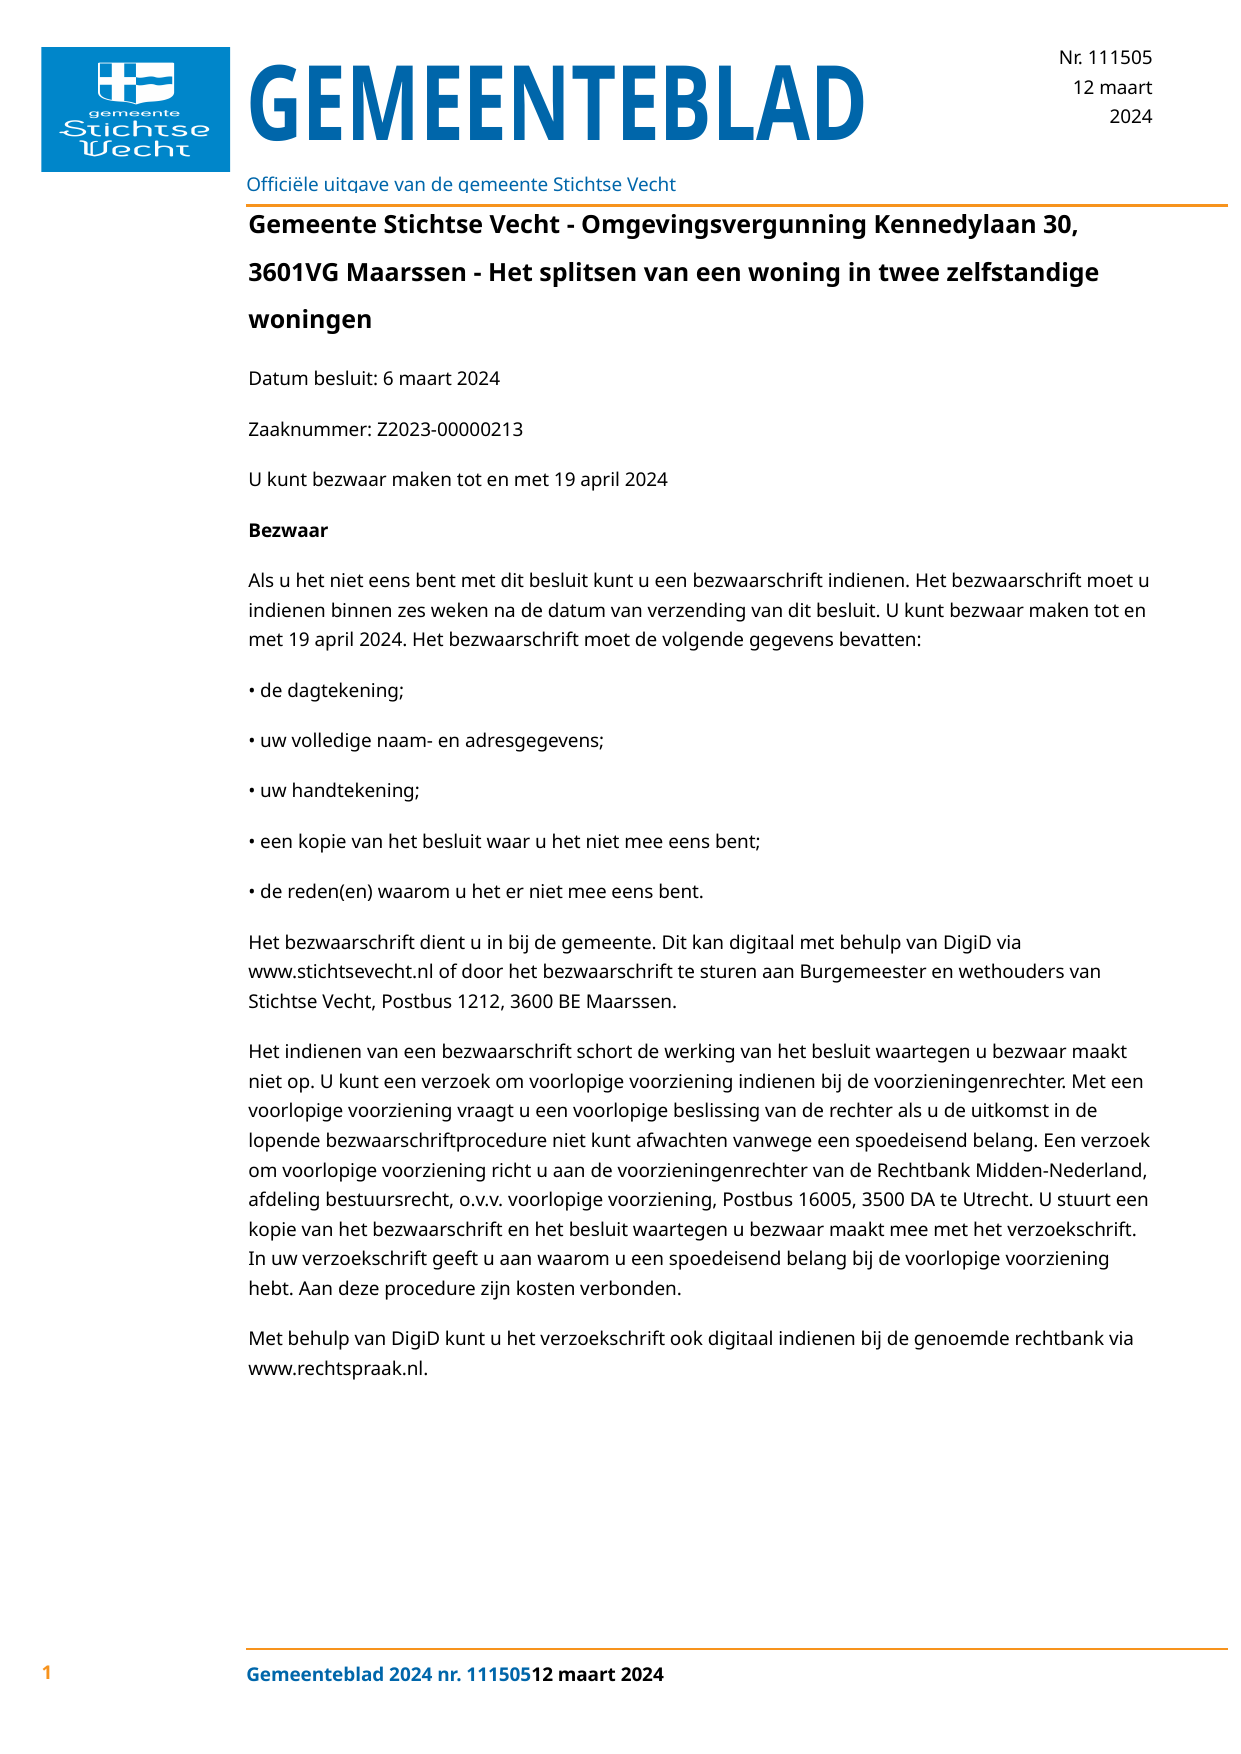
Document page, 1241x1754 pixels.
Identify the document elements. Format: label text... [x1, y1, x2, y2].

picture [137, 63, 174, 103]
text Bezwaar [248, 517, 1152, 542]
text U kunt bezwaar maken tot en met 19 april 2024 [248, 466, 1152, 492]
text • een kopie van het besluit waar u het niet mee eens bent; [248, 828, 1152, 854]
text • uw volledige naam- en adresgegevens; [248, 727, 1152, 753]
text Het bezwaarschrift dient u in bij de gemeente. Dit kan digitaal met behulp van DigiD via www.stichtsevecht.nl of door het bezwaarschrift te sturen aan Burgemeester en wethouders van Stichtse Vecht, Postbus 1212, 3600 BE Maarssen. [248, 929, 1152, 1014]
text • de dagtekening; [248, 677, 1152, 702]
text Zaaknummer: Z2023-00000213 [248, 416, 1152, 442]
text Met behulp van DigiD kunt u het verzoekschrift ook digitaal indienen bij de genoemde rechtbank via www.rechtspraak.nl. [248, 1326, 1152, 1381]
text • de reden(en) waarom u het er niet mee eens bent. [248, 878, 1152, 904]
picture [99, 63, 135, 101]
text Het indienen van een bezwaarschrift schort de werking van het besluit waartegen u bezwaar maakt niet op. U kunt een verzoek om voorlopige voorziening indienen bij de voorzieningenrechter. Met een voorlopige voorziening vraagt u een voorlopige beslissing van de rechter als u de uitkomst in de lopende bezwaarschriftprocedure niet kunt afwachten vanwege een spoedeisend belang. Een verzoek om voorlopige voorziening richt u aan de voorzieningenrechter van de Rechtbank Midden-Nederland, afdeling bestuursrecht, o.v.v. voorlopige voorziening, Postbus 16005, 3500 DA te Utrecht. U stuurt een kopie van het bezwaarschrift en het besluit waartegen u bezwaar maakt mee met het verzoekschrift. In uw verzoekschrift geeft u aan waarom u een spoedeisend belang bij de voorlopige voorziening hebt. Aan deze procedure zijn kosten verbonden. [248, 1038, 1152, 1301]
text Datum besluit: 6 maart 2024 [248, 366, 1152, 391]
text Als u het niet eens bent met dit besluit kunt u een bezwaarschrift indienen. Het bezwaarschrift moet u indienen binnen zes weken na de datum van verzending van dit besluit. U kunt bezwaar maken tot en met 19 april 2024. Het bezwaarschrift moet de volgende gegevens bevatten: [248, 567, 1152, 652]
text Gemeente Stichtse Vecht - Omgevingsvergunning Kennedylaan 30, 3601VG Maarssen - Het splitsen van een woning in twee zelfstandige woningen [248, 207, 1152, 336]
text • uw handtekening; [248, 778, 1152, 803]
